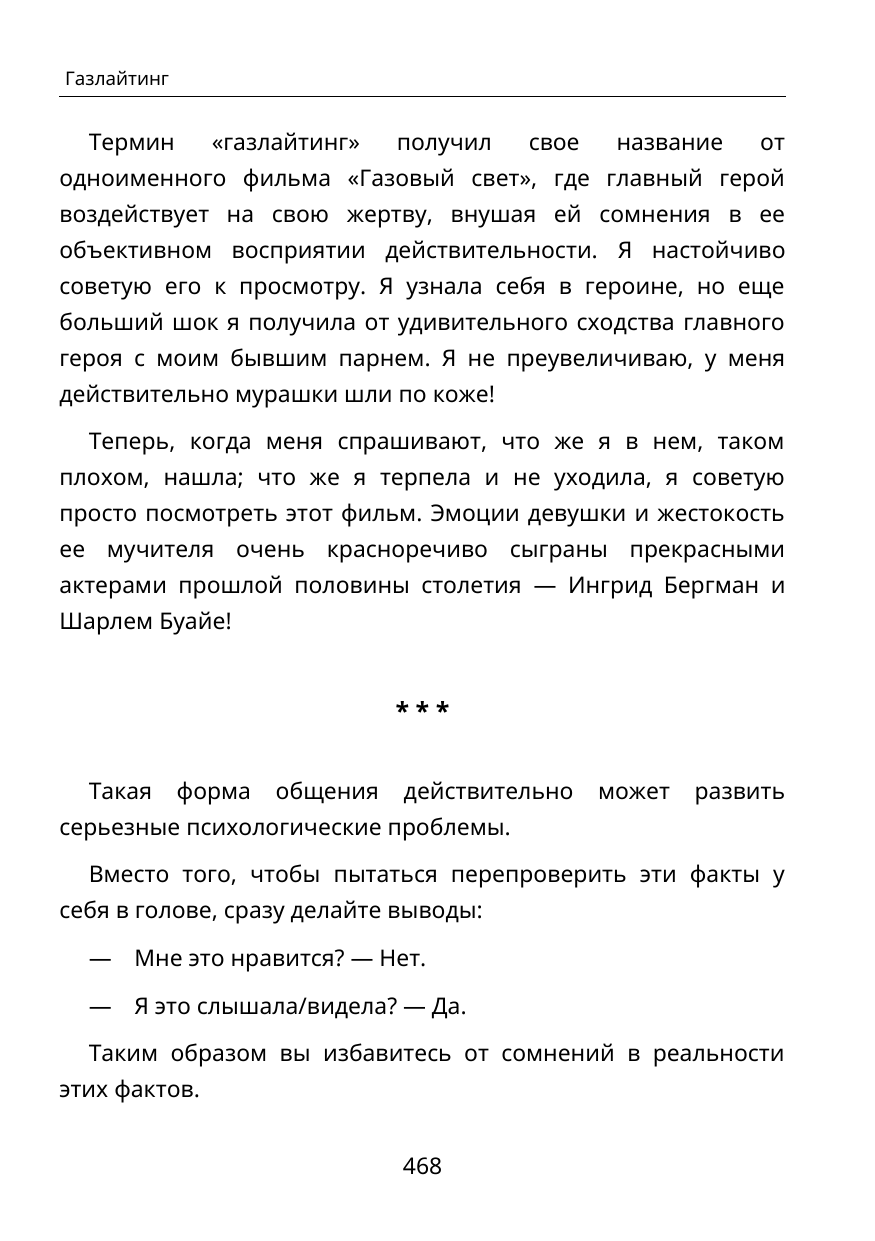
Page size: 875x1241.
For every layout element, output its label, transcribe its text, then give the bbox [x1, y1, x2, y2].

text Вместо того, чтобы пытаться перепроверить эти факты у себя в голове, сразу делайте выводы: [59, 858, 786, 925]
text Термин «газлайтинг» получил свое название от одноименного фильма «Газовый свет», где главный герой воздействует на свою жертву, внушая ей сомнения в ее объективном восприятии действительности. Я настойчиво советую его к просмотру. Я узнала себя в героине, но еще больший шок я получила от удивительного сходства главного героя с моим бывшим парнем. Я не преувеличиваю, у меня действительно мурашки шли по коже! [59, 126, 786, 409]
text Такая форма общения действительно может развить серьезные психологические проблемы. [59, 774, 786, 842]
text Теперь, когда меня спрашивают, что же я в нем, таком плохом, нашла; что же я терпела и не уходила, я советую просто посмотреть этот фильм. Эмоции девушки и жестокость ее мучителя очень красноречиво сыграны прекрасными актерами прошлой половины столетия — Ингрид Бергман и Шарлем Буайе! [59, 425, 786, 636]
list Мне это нравится? — Нет. [59, 942, 786, 973]
subtitle * * * [59, 694, 786, 728]
text Таким образом вы избавитесь от сомнений в реальности этих фактов. [59, 1037, 786, 1104]
list Я это слышала/видела? — Да. [59, 989, 786, 1021]
